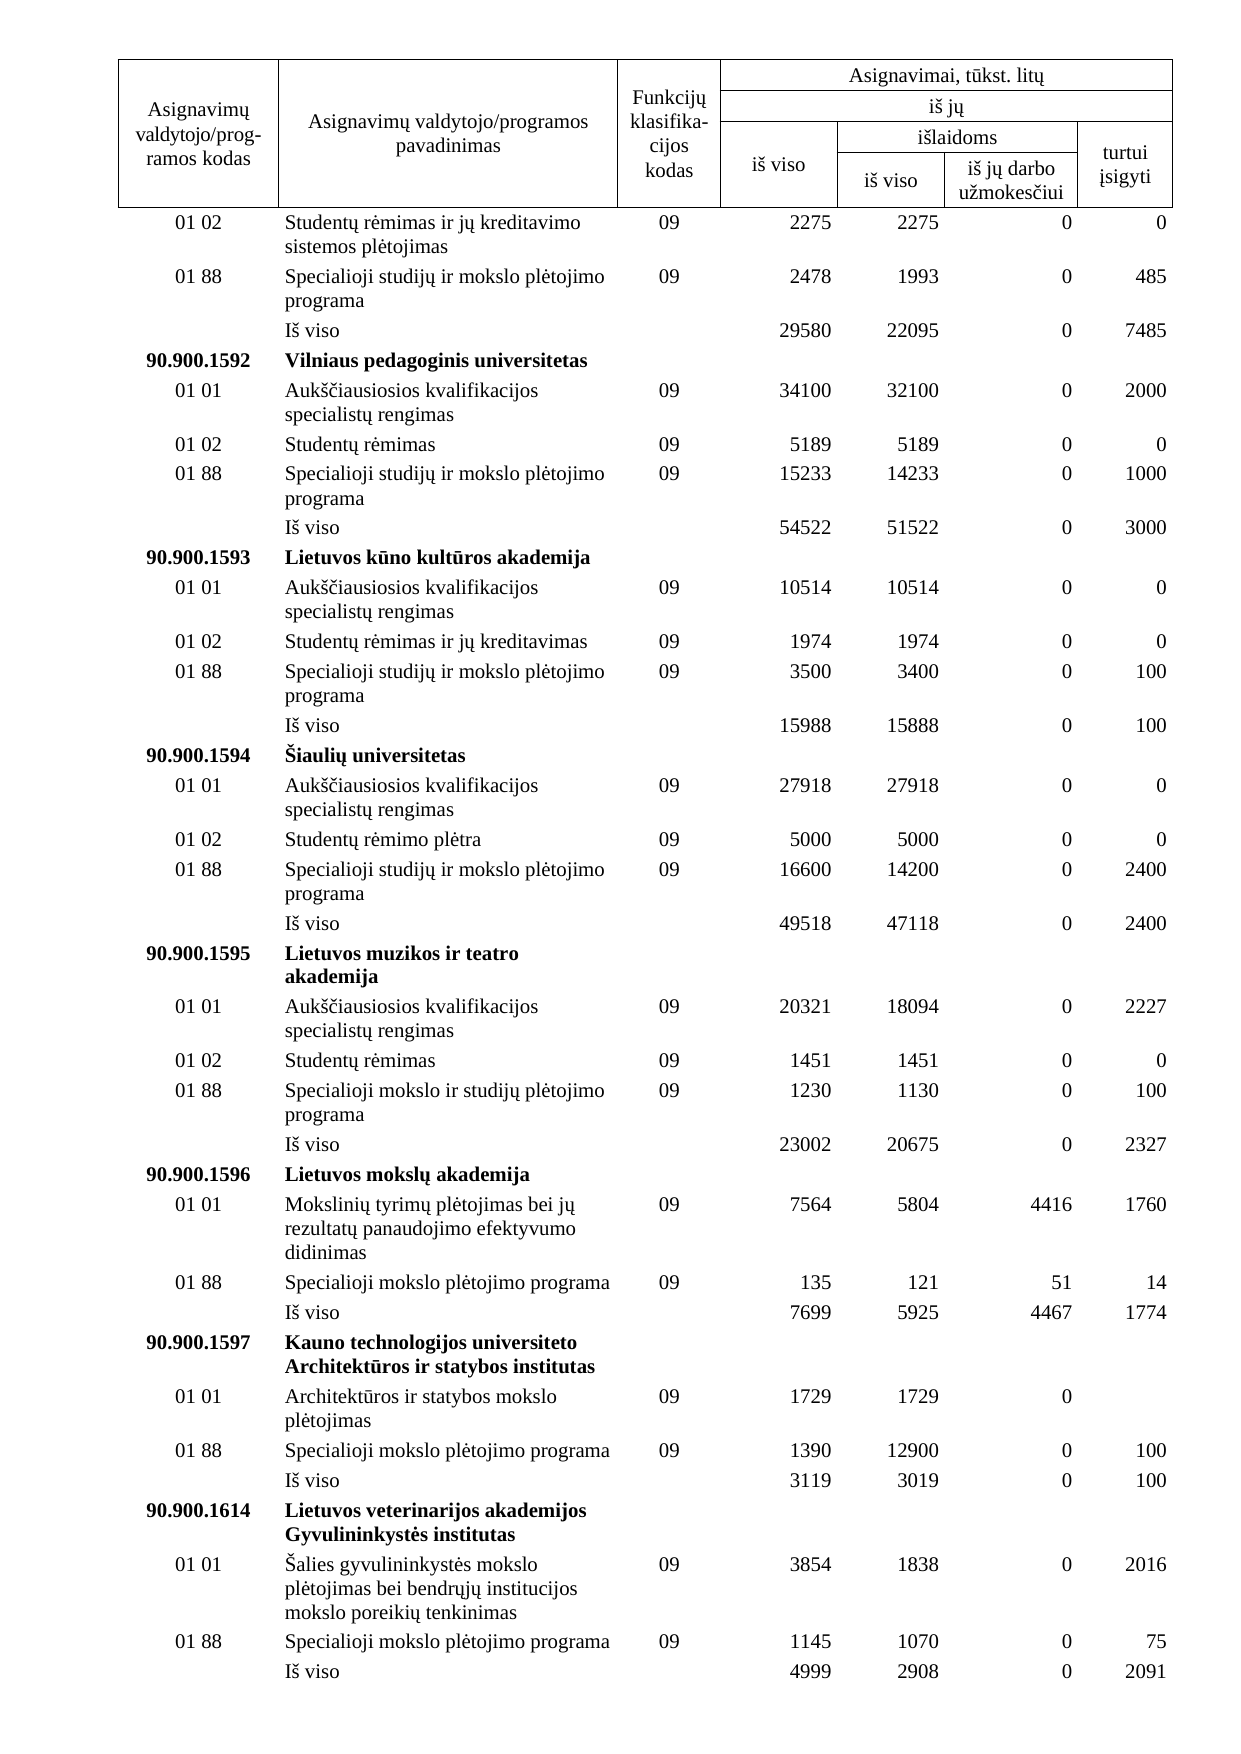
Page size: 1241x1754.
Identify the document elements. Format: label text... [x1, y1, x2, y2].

table_cell [720, 740, 837, 770]
table_cell 0 [945, 1656, 1078, 1686]
table_cell 1451 [720, 1045, 837, 1075]
table_cell [837, 1495, 944, 1548]
table_cell 0 [945, 1627, 1078, 1656]
table_cell 01 88 [118, 459, 278, 512]
table_cell 09 [618, 1381, 720, 1435]
table_cell 4467 [945, 1297, 1078, 1327]
table_cell 0 [1078, 208, 1172, 261]
table_cell 90.900.1592 [118, 345, 278, 374]
table_cell Iš viso [279, 1129, 618, 1159]
table_cell [618, 710, 720, 740]
table_cell 1000 [1078, 459, 1172, 512]
table_cell [945, 1327, 1078, 1381]
table_cell 1838 [837, 1549, 944, 1627]
table_cell [1078, 1327, 1172, 1381]
table_cell 09 [618, 429, 720, 458]
table_cell 51522 [837, 513, 944, 542]
table_cell 2400 [1078, 908, 1172, 937]
table_cell 01 02 [118, 824, 278, 854]
table_header Asignavimų valdytojo/programos pavadinimas [279, 60, 617, 207]
table_cell 20675 [837, 1129, 944, 1159]
table_cell 100 [1078, 656, 1172, 710]
table_cell 2000 [1078, 375, 1172, 428]
table_cell [618, 1465, 720, 1494]
table_cell [618, 740, 720, 770]
table_cell [837, 1327, 944, 1381]
table_cell [837, 938, 944, 991]
table_cell 09 [618, 1627, 720, 1656]
table_cell 01 01 [118, 991, 278, 1045]
table_cell 32100 [837, 375, 944, 428]
table_cell 75 [1078, 1627, 1172, 1656]
table_cell Šalies gyvulininkystės mokslo plėtojimas bei bendrųjų institucijos mokslo poreikių tenkinimas [279, 1549, 618, 1627]
table_cell Iš viso [279, 710, 618, 740]
table_cell Aukščiausiosios kvalifikacijos specialistų rengimas [279, 770, 618, 824]
table_cell 3019 [837, 1465, 944, 1494]
table_cell Studentų rėmimas ir jų kreditavimo sistemos plėtojimas [279, 208, 618, 261]
table_cell 0 [945, 513, 1078, 542]
table_cell Iš viso [279, 1297, 618, 1327]
table_cell Šiaulių universitetas [279, 740, 618, 770]
table_cell 51 [945, 1267, 1078, 1297]
table_cell 1729 [837, 1381, 944, 1435]
table_cell [118, 908, 278, 937]
table_cell [118, 710, 278, 740]
table_cell 12900 [837, 1435, 944, 1465]
table_cell [118, 315, 278, 345]
table_cell 121 [837, 1267, 944, 1297]
table_cell [618, 938, 720, 991]
table_cell Aukščiausiosios kvalifikacijos specialistų rengimas [279, 375, 618, 428]
table_cell [945, 542, 1078, 572]
table_cell [1078, 542, 1172, 572]
table_cell 0 [945, 1465, 1078, 1494]
table_cell [118, 1297, 278, 1327]
table_cell 90.900.1594 [118, 740, 278, 770]
table_cell 22095 [837, 315, 944, 345]
table_cell 14233 [837, 459, 944, 512]
table_cell 09 [618, 1075, 720, 1129]
table_cell 01 02 [118, 208, 278, 261]
table_cell 0 [945, 626, 1078, 656]
table_cell 2478 [720, 261, 837, 315]
table_cell 01 01 [118, 1381, 278, 1435]
table_cell 90.900.1614 [118, 1495, 278, 1548]
table_cell 49518 [720, 908, 837, 937]
table_cell [618, 1297, 720, 1327]
table_cell Kauno technologijos universiteto Architektūros ir statybos institutas [279, 1327, 618, 1381]
table_cell [618, 908, 720, 937]
table_cell 3400 [837, 656, 944, 710]
table_cell Specialioji mokslo plėtojimo programa [279, 1267, 618, 1297]
table_cell 0 [945, 572, 1078, 626]
table_cell 2275 [837, 208, 944, 261]
table_cell 01 88 [118, 261, 278, 315]
table_cell 0 [945, 824, 1078, 854]
table_cell 0 [945, 429, 1078, 458]
table_cell [1078, 1495, 1172, 1548]
table_cell 1993 [837, 261, 944, 315]
table_cell 3854 [720, 1549, 837, 1627]
table_cell 09 [618, 1267, 720, 1297]
table_cell Lietuvos mokslų akademija [279, 1159, 618, 1189]
table_cell Specialioji mokslo plėtojimo programa [279, 1627, 618, 1656]
table_cell Specialioji studijų ir mokslo plėtojimo programa [279, 459, 618, 512]
table_cell Studentų rėmimas [279, 429, 618, 458]
table_cell 09 [618, 626, 720, 656]
table_cell 7699 [720, 1297, 837, 1327]
table_cell 2091 [1078, 1656, 1172, 1686]
table_cell 0 [945, 908, 1078, 937]
table_cell 7485 [1078, 315, 1172, 345]
table_cell 3119 [720, 1465, 837, 1494]
table_cell 14200 [837, 854, 944, 908]
table_cell turtui įsigyti [1078, 122, 1172, 207]
table_cell 01 02 [118, 429, 278, 458]
table_cell [1078, 1159, 1172, 1189]
table_cell [618, 513, 720, 542]
table_cell Iš viso [279, 315, 618, 345]
table_cell 27918 [720, 770, 837, 824]
table_cell 5189 [837, 429, 944, 458]
table_cell iš jų darbo užmokesčiui [945, 153, 1077, 207]
table_cell 09 [618, 459, 720, 512]
table_cell 09 [618, 656, 720, 710]
table_cell 0 [945, 459, 1078, 512]
table_cell [945, 1159, 1078, 1189]
table_cell 0 [945, 991, 1078, 1045]
table_cell 09 [618, 824, 720, 854]
table_cell Studentų rėmimas [279, 1045, 618, 1075]
table_cell Lietuvos muzikos ir teatro akademija [279, 938, 618, 991]
table_cell 01 02 [118, 626, 278, 656]
table_cell [618, 315, 720, 345]
table_cell 1729 [720, 1381, 837, 1435]
table_cell [118, 1129, 278, 1159]
table_cell 5189 [720, 429, 837, 458]
table_cell 485 [1078, 261, 1172, 315]
table_cell [118, 1465, 278, 1494]
table_cell [720, 1159, 837, 1189]
table_cell 09 [618, 261, 720, 315]
table_cell 47118 [837, 908, 944, 937]
table_cell 09 [618, 770, 720, 824]
table_cell [720, 542, 837, 572]
table_cell 54522 [720, 513, 837, 542]
table_cell 5925 [837, 1297, 944, 1327]
table_cell 1130 [837, 1075, 944, 1129]
table_cell 0 [945, 1129, 1078, 1159]
table_cell Specialioji mokslo plėtojimo programa [279, 1435, 618, 1465]
table_cell 1974 [837, 626, 944, 656]
table_cell [945, 345, 1078, 374]
table_cell 1230 [720, 1075, 837, 1129]
table_cell 1145 [720, 1627, 837, 1656]
table_cell 09 [618, 1435, 720, 1465]
table_cell Specialioji studijų ir mokslo plėtojimo programa [279, 261, 618, 315]
table_cell Vilniaus pedagoginis universitetas [279, 345, 618, 374]
table_cell 01 01 [118, 770, 278, 824]
table_cell Architektūros ir statybos mokslo plėtojimas [279, 1381, 618, 1435]
table_cell [618, 1495, 720, 1548]
table_cell Lietuvos kūno kultūros akademija [279, 542, 618, 572]
table_cell 0 [945, 854, 1078, 908]
table_cell 0 [1078, 824, 1172, 854]
table_cell Aukščiausiosios kvalifikacijos specialistų rengimas [279, 572, 618, 626]
table_cell [837, 345, 944, 374]
table_cell 34100 [720, 375, 837, 428]
table_cell 0 [945, 770, 1078, 824]
table_cell 01 88 [118, 656, 278, 710]
table_cell [618, 1327, 720, 1381]
table_cell 01 88 [118, 1435, 278, 1465]
table_cell 2016 [1078, 1549, 1172, 1627]
table_cell 5000 [837, 824, 944, 854]
table_cell Studentų rėmimas ir jų kreditavimas [279, 626, 618, 656]
table_cell 4999 [720, 1656, 837, 1686]
table_cell 01 01 [118, 572, 278, 626]
table_cell 0 [945, 1045, 1078, 1075]
table_cell 15888 [837, 710, 944, 740]
table_cell 27918 [837, 770, 944, 824]
table_cell 0 [945, 208, 1078, 261]
table_cell 01 88 [118, 1267, 278, 1297]
table_cell 90.900.1593 [118, 542, 278, 572]
table_cell 01 01 [118, 1189, 278, 1267]
table_cell 0 [945, 1435, 1078, 1465]
table_cell 2227 [1078, 991, 1172, 1045]
table_cell [118, 1656, 278, 1686]
table_cell 23002 [720, 1129, 837, 1159]
table_cell 09 [618, 1189, 720, 1267]
table_cell Iš viso [279, 1465, 618, 1494]
table_cell 135 [720, 1267, 837, 1297]
table_cell 16600 [720, 854, 837, 908]
table_cell 01 02 [118, 1045, 278, 1075]
table_cell Iš viso [279, 513, 618, 542]
table_cell [1078, 938, 1172, 991]
table_cell Aukščiausiosios kvalifikacijos specialistų rengimas [279, 991, 618, 1045]
table_cell iš jų [721, 91, 1172, 121]
table_cell 0 [945, 315, 1078, 345]
table_cell [1078, 1381, 1172, 1435]
table_cell Lietuvos veterinarijos akademijos Gyvulininkystės institutas [279, 1495, 618, 1548]
table_cell 09 [618, 208, 720, 261]
table_cell [618, 1159, 720, 1189]
table_cell iš viso [721, 122, 837, 207]
table_cell [118, 513, 278, 542]
table_cell 01 88 [118, 854, 278, 908]
table_cell 100 [1078, 1465, 1172, 1494]
table_cell 10514 [837, 572, 944, 626]
table_cell 0 [945, 261, 1078, 315]
table_cell Iš viso [279, 1656, 618, 1686]
table_cell 18094 [837, 991, 944, 1045]
table_header Asignavimų valdytojo/prog-ramos kodas [119, 60, 278, 207]
table_cell 0 [945, 375, 1078, 428]
table_cell 01 88 [118, 1075, 278, 1129]
table_cell 10514 [720, 572, 837, 626]
table_cell 90.900.1595 [118, 938, 278, 991]
table_cell 100 [1078, 1435, 1172, 1465]
table_cell 1390 [720, 1435, 837, 1465]
table_header Asignavimai, tūkst. litų [721, 60, 1172, 90]
table_cell [720, 345, 837, 374]
table_cell [837, 1159, 944, 1189]
table_cell [837, 542, 944, 572]
table_cell 15988 [720, 710, 837, 740]
table_cell 20321 [720, 991, 837, 1045]
table_cell 1451 [837, 1045, 944, 1075]
table_cell [945, 740, 1078, 770]
table_cell 0 [945, 1549, 1078, 1627]
table_cell 01 88 [118, 1627, 278, 1656]
table_cell 09 [618, 1549, 720, 1627]
table_cell [945, 1495, 1078, 1548]
table_cell 1774 [1078, 1297, 1172, 1327]
table_cell 0 [945, 1381, 1078, 1435]
table_cell [945, 938, 1078, 991]
table_cell 29580 [720, 315, 837, 345]
table_cell 100 [1078, 1075, 1172, 1129]
table_cell [837, 740, 944, 770]
table_cell 14 [1078, 1267, 1172, 1297]
table_cell [618, 1656, 720, 1686]
table_cell 0 [1078, 770, 1172, 824]
table_cell 1070 [837, 1627, 944, 1656]
table_cell [720, 938, 837, 991]
table_cell 4416 [945, 1189, 1078, 1267]
table_cell 90.900.1597 [118, 1327, 278, 1381]
table_cell 0 [1078, 572, 1172, 626]
table_cell 2400 [1078, 854, 1172, 908]
table_cell 7564 [720, 1189, 837, 1267]
table_cell [720, 1495, 837, 1548]
table_cell 01 01 [118, 1549, 278, 1627]
table_cell 0 [945, 710, 1078, 740]
table_cell 3000 [1078, 513, 1172, 542]
table_cell 0 [1078, 1045, 1172, 1075]
table_cell 1760 [1078, 1189, 1172, 1267]
table_cell 09 [618, 1045, 720, 1075]
table_cell 2275 [720, 208, 837, 261]
table_cell [1078, 740, 1172, 770]
table_cell Studentų rėmimo plėtra [279, 824, 618, 854]
table_cell 01 01 [118, 375, 278, 428]
table_cell Iš viso [279, 908, 618, 937]
table_cell [720, 1327, 837, 1381]
table_cell 0 [945, 1075, 1078, 1129]
table_cell [1078, 345, 1172, 374]
table_cell Specialioji studijų ir mokslo plėtojimo programa [279, 854, 618, 908]
table_cell 0 [1078, 429, 1172, 458]
table_cell išlaidoms [838, 122, 1077, 152]
table_header Funkcijų klasifika-cijos kodas [618, 60, 720, 207]
table_cell 2908 [837, 1656, 944, 1686]
table_cell 0 [945, 656, 1078, 710]
table_cell 09 [618, 572, 720, 626]
table_cell Specialioji mokslo ir studijų plėtojimo programa [279, 1075, 618, 1129]
table_cell 09 [618, 375, 720, 428]
table_cell [618, 1129, 720, 1159]
table_cell 1974 [720, 626, 837, 656]
table_cell 15233 [720, 459, 837, 512]
table_cell Specialioji studijų ir mokslo plėtojimo programa [279, 656, 618, 710]
table_cell Mokslinių tyrimų plėtojimas bei jų rezultatų panaudojimo efektyvumo didinimas [279, 1189, 618, 1267]
table_cell 2327 [1078, 1129, 1172, 1159]
table_cell 100 [1078, 710, 1172, 740]
table_cell 5000 [720, 824, 837, 854]
table_cell 3500 [720, 656, 837, 710]
table_cell 90.900.1596 [118, 1159, 278, 1189]
table_cell 0 [1078, 626, 1172, 656]
table_cell [618, 542, 720, 572]
table_cell 09 [618, 854, 720, 908]
table_cell 09 [618, 991, 720, 1045]
table_cell [618, 345, 720, 374]
table_cell 5804 [837, 1189, 944, 1267]
table_cell iš viso [838, 153, 944, 207]
